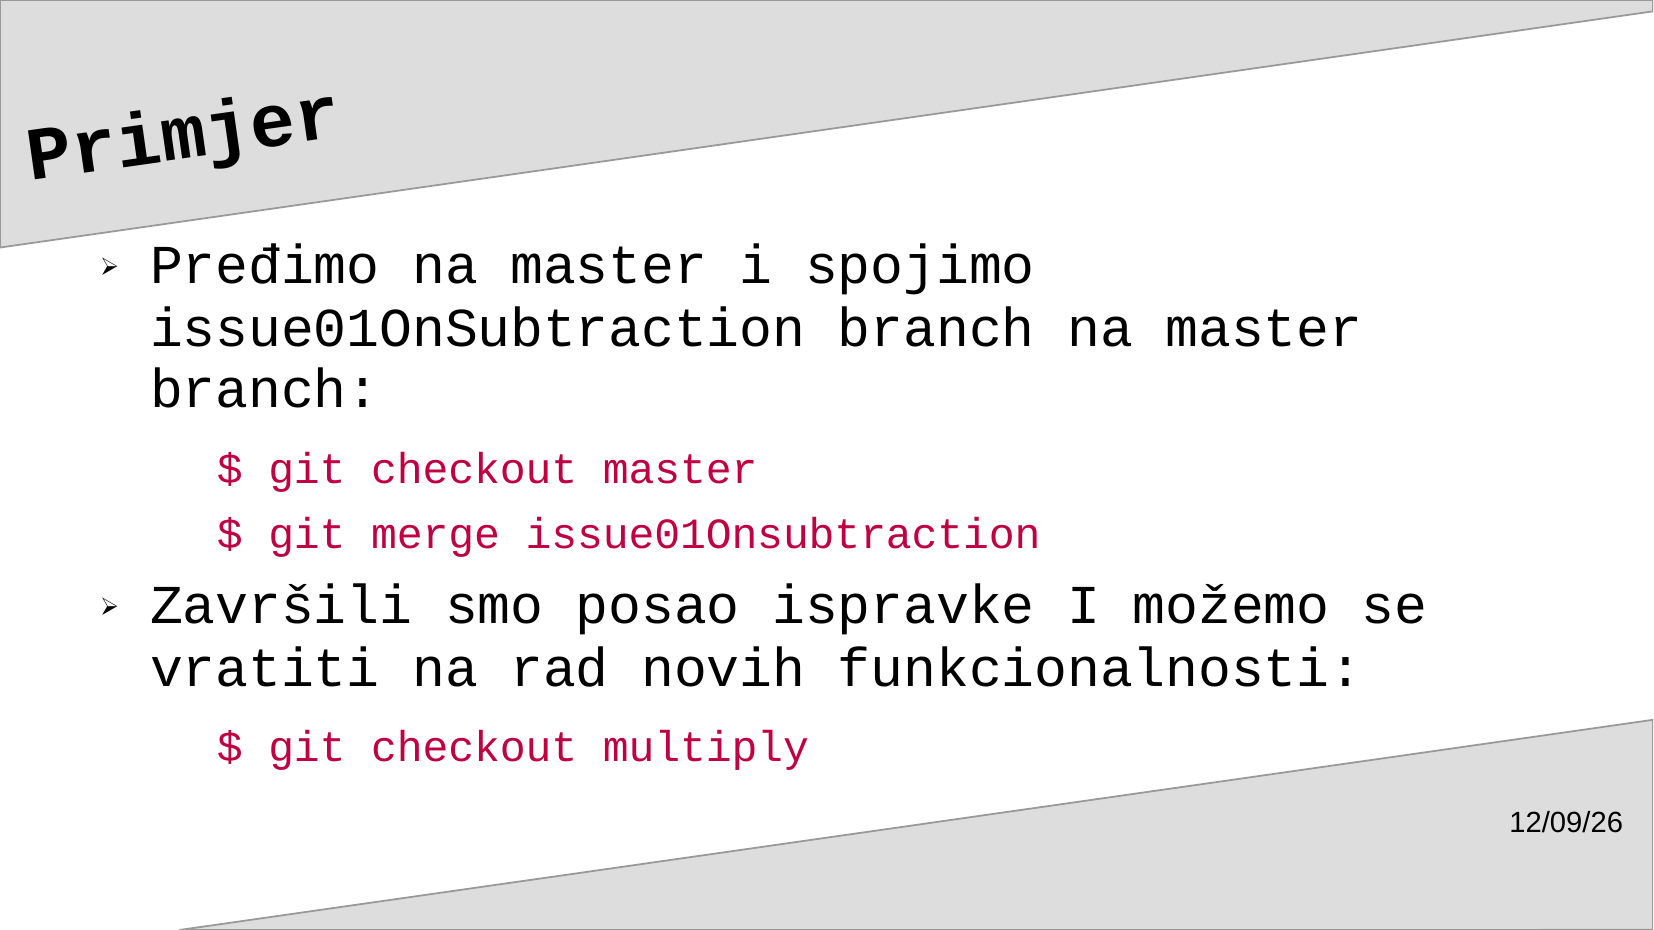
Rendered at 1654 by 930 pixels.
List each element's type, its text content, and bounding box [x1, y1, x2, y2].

list Pređimo na master i spojimo issue01OnSubtraction branch na master branch: $ git checkout master $ git merge issue01Onsubtraction Završili smo posao ispravke I možemo se vratiti na rad novih funkcionalnosti: $ git checkout multiply [83, 238, 1539, 778]
title Primjer [16, 0, 1501, 239]
